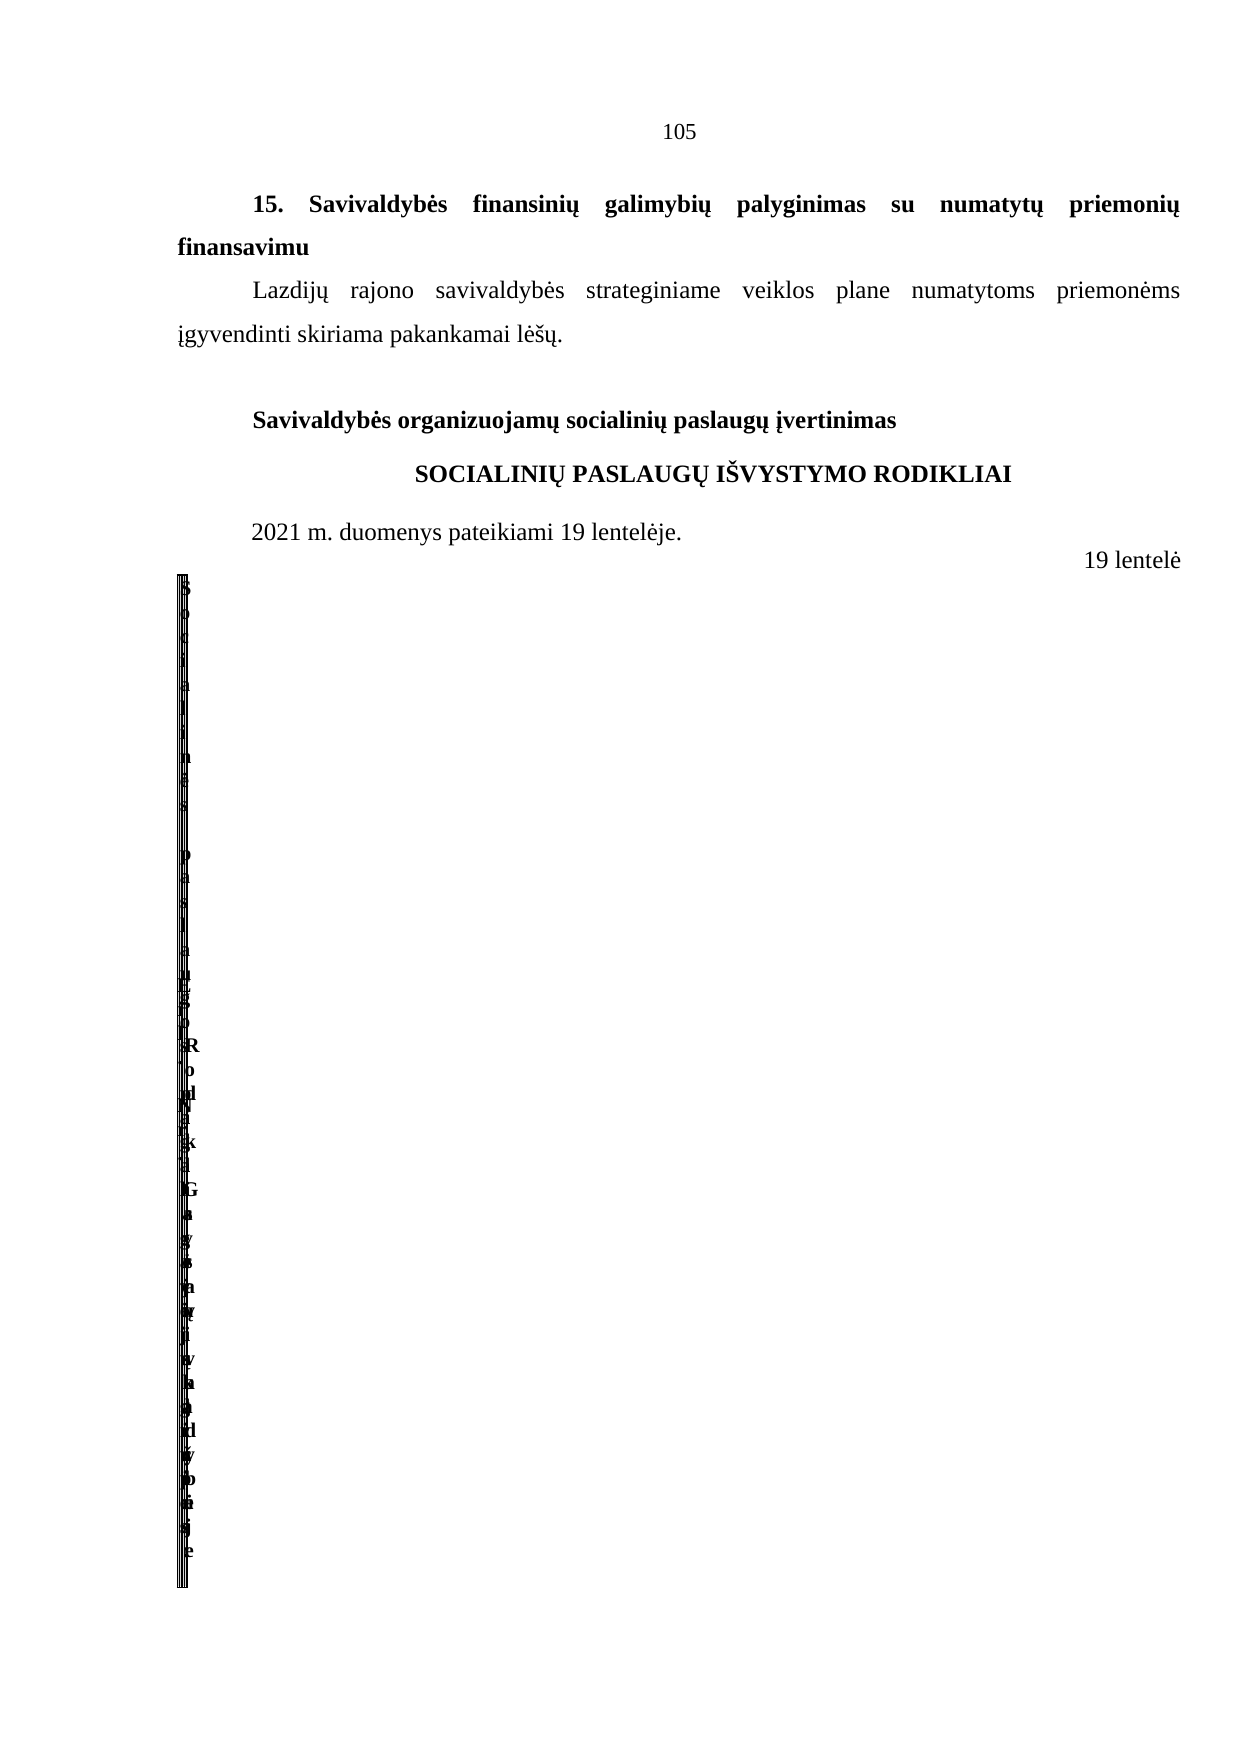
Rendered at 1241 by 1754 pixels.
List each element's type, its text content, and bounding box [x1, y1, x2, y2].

text SOCIALINIŲ PASLAUGŲ IŠVYSTYMO RODIKLIAI [177, 459, 1181, 488]
text 15. Savivaldybės finansinių galimybių palyginimas su numatytų priemonių finansavimu [177, 189, 1181, 261]
text Savivaldybės organizuojamų socialinių paslaugų įvertinimas [177, 405, 1181, 434]
text 19 lentelė [177, 545, 1181, 574]
text Lazdijų rajono savivaldybės strateginiame veiklos plane numatytoms priemonėms įgyvendinti skiriama pakankamai lėšų. [177, 276, 1181, 347]
text 2021 m. duomenys pateikiami 19 lentelėje. [177, 517, 1181, 545]
